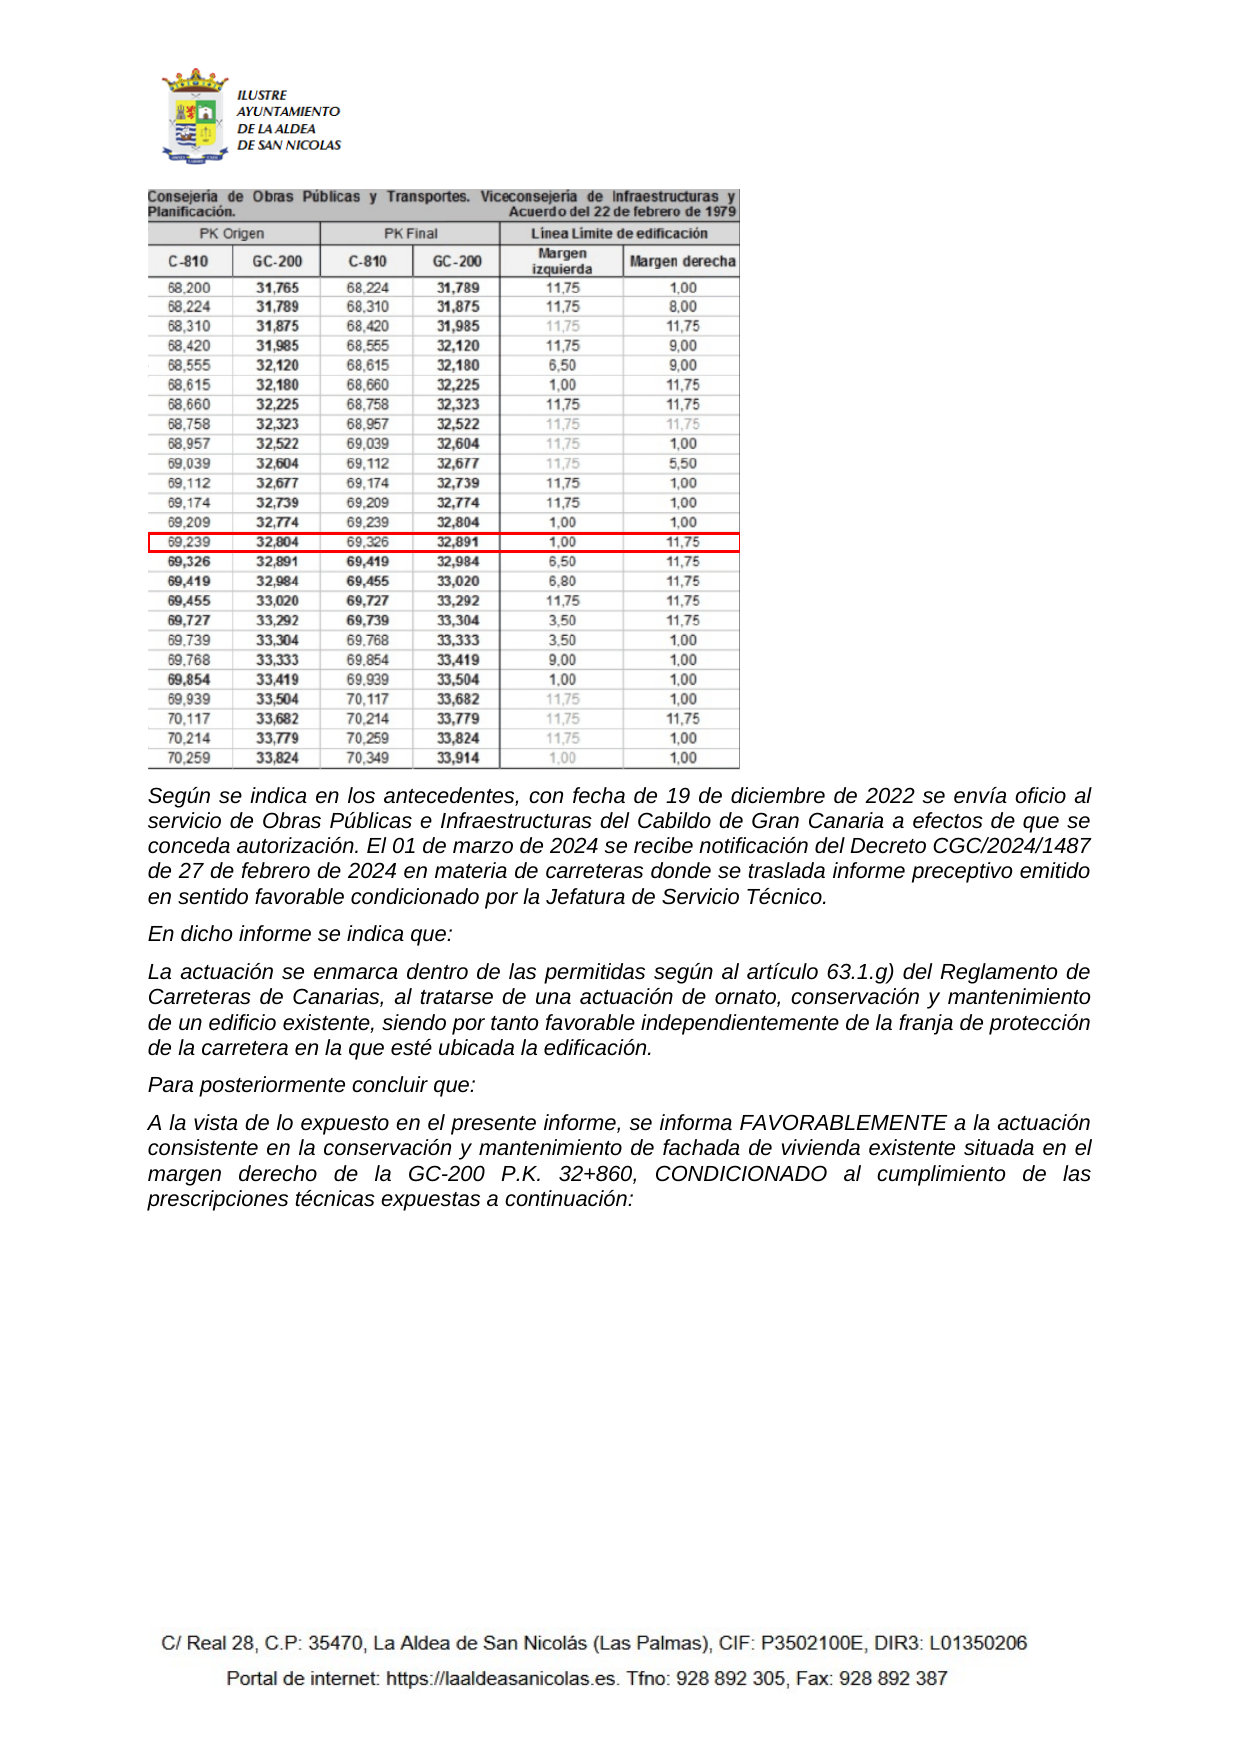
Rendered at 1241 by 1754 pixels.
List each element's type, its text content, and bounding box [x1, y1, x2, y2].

text La actuación se enmarca dentro de las permitidas según al artículo 63.1.g) del Reglamento de Carreteras de Canarias, al tratarse de una actuación de ornato, conservación y mantenimiento de un edificio existente, siendo por tanto favorable independientemente de la franja de protección de la carretera en la que esté ubicada la edificación. [148, 959, 1093, 1060]
text A la vista de lo expuesto en el presente informe, se informa FAVORABLEMENTE a la actuación consistente en la conservación y mantenimiento de fachada de vivienda existente situada en el margen derecho de la GC-200 P.K. 32+860, CONDICIONADO al cumplimiento de las prescripciones técnicas expuestas a continuación: [148, 1110, 1093, 1211]
text En dicho informe se indica que: [148, 921, 1093, 947]
picture [148, 60, 357, 172]
text Para posteriormente concluir que: [148, 1072, 1093, 1098]
picture [149, 1627, 1034, 1694]
picture [148, 189, 739, 770]
text Según se indica en los antecedentes, con fecha de 19 de diciembre de 2022 se envía oficio al servicio de Obras Públicas e Infraestructuras del Cabildo de Gran Canaria a efectos de que se conceda autorización. El 01 de marzo de 2024 se recibe notificación del Decreto CGC/2024/1487 de 27 de febrero de 2024 en materia de carreteras donde se traslada informe preceptivo emitido en sentido favorable condicionado por la Jefatura de Servicio Técnico. [148, 783, 1093, 909]
